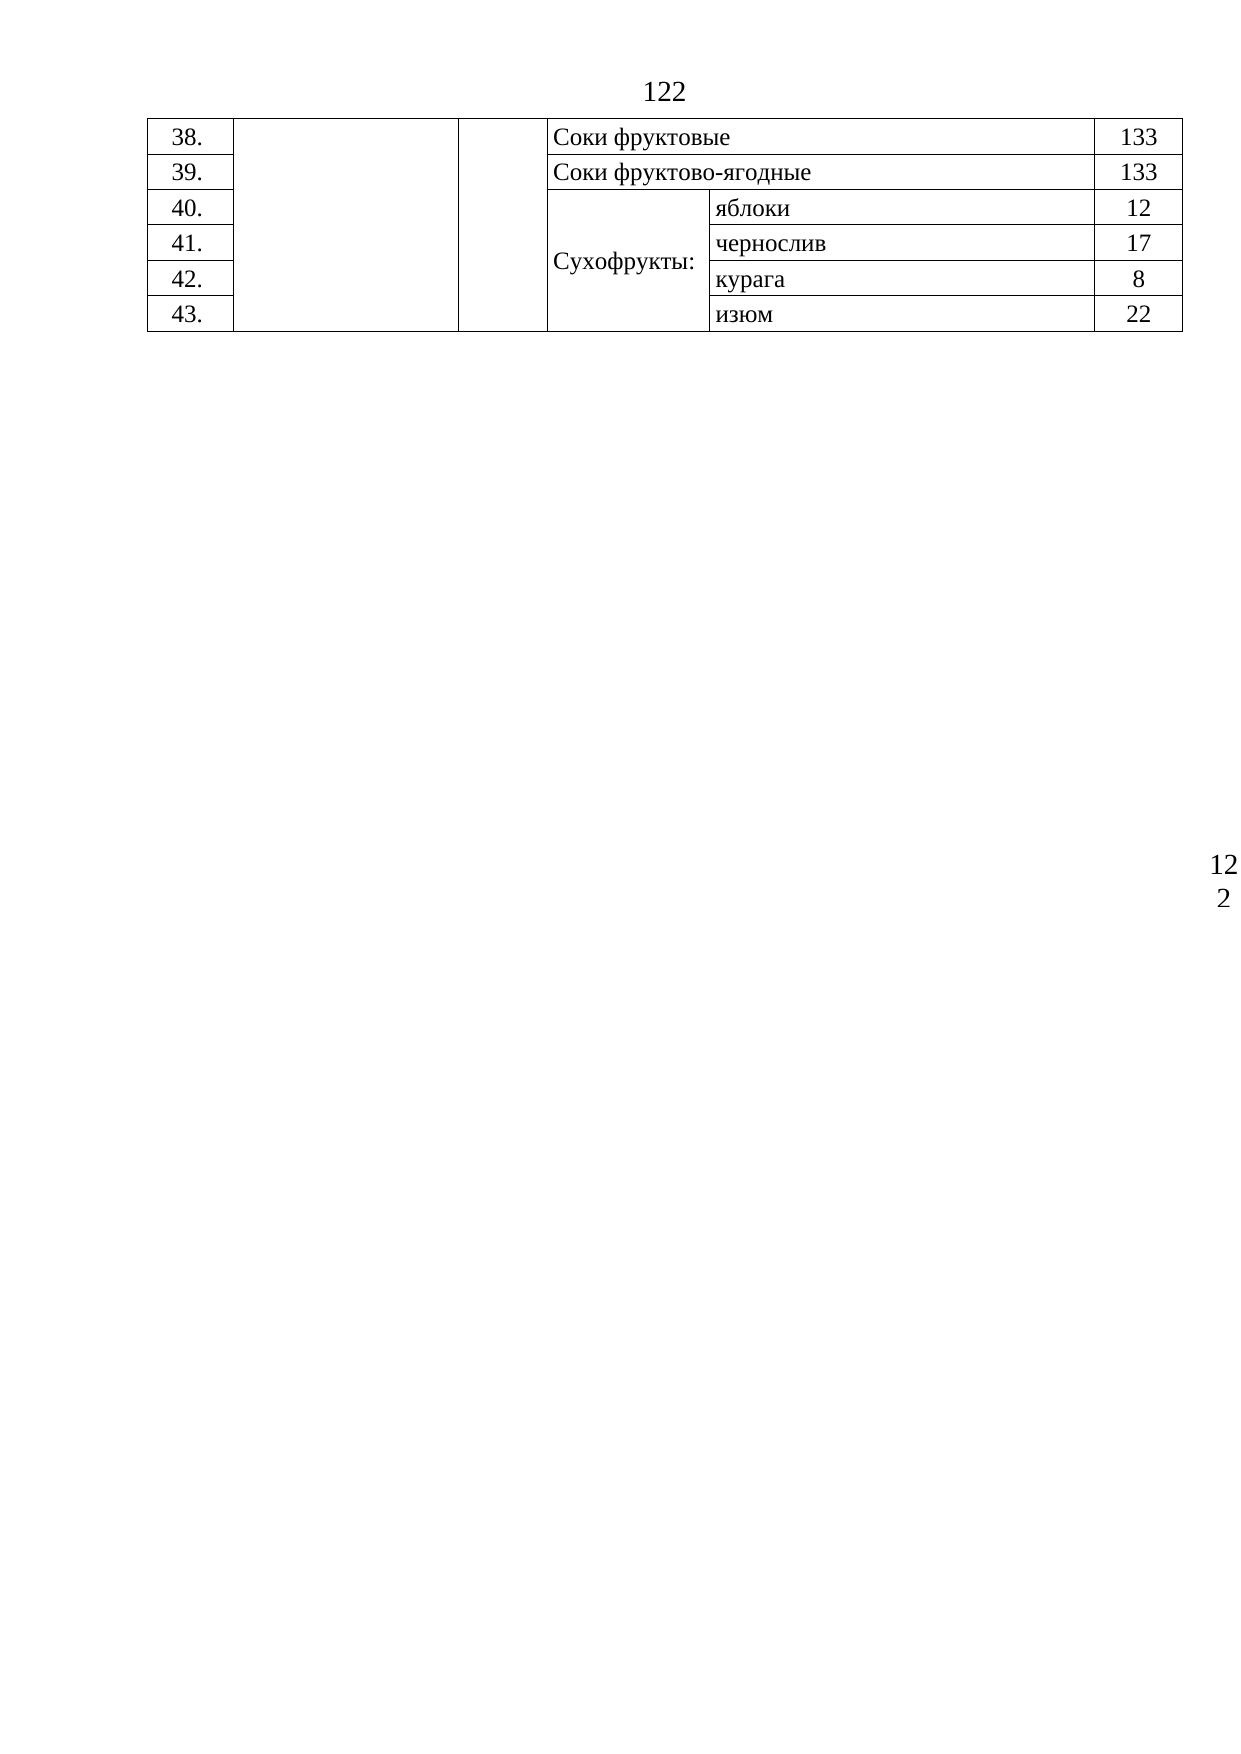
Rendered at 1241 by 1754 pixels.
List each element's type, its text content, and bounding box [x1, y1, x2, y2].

table_cell 38. [148, 119, 233, 153]
table_cell 42. [148, 261, 233, 295]
table_cell 22 [1095, 296, 1182, 331]
table_cell Сухофрукты: [548, 190, 709, 331]
table_cell Соки фруктово-ягодные [548, 155, 1094, 189]
table_cell 17 [1095, 225, 1182, 260]
table_cell 43. [148, 296, 233, 331]
table_cell яблоки [710, 190, 1094, 224]
table_cell чернослив [710, 225, 1094, 260]
table_cell 133 [1095, 155, 1182, 189]
table_cell 8 [1095, 261, 1182, 295]
table_cell курага [710, 261, 1094, 295]
table_cell изюм [710, 296, 1094, 331]
table_cell 12 [1095, 190, 1182, 224]
table_cell [234, 119, 458, 331]
table_cell 39. [148, 155, 233, 189]
table_cell 40. [148, 190, 233, 224]
table_cell 133 [1095, 119, 1182, 153]
table_cell Соки фруктовые [548, 119, 1094, 153]
table_cell 41. [148, 225, 233, 260]
table_cell [459, 119, 547, 331]
